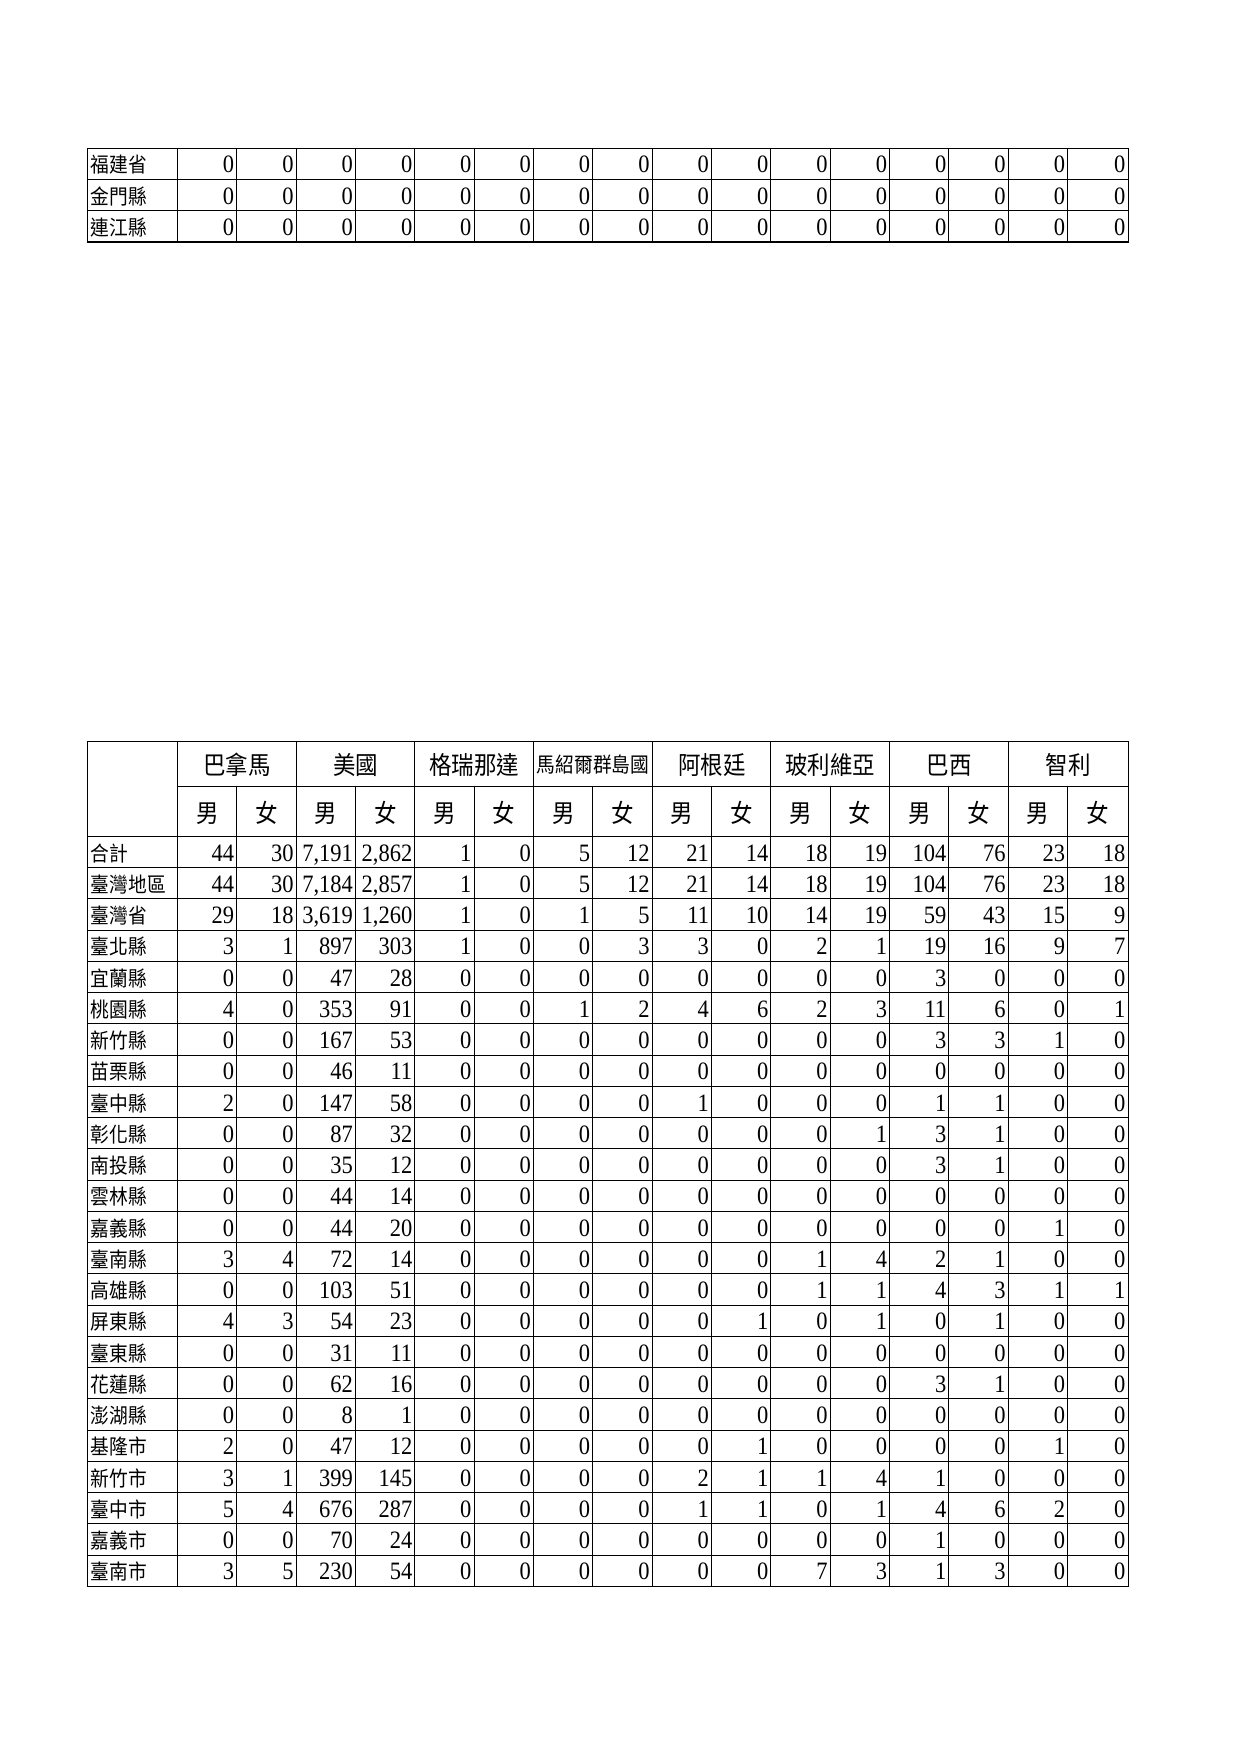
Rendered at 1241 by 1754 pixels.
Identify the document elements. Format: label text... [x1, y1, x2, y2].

table_cell 0 [653, 180, 711, 210]
table_cell 230 [297, 1556, 355, 1586]
table_cell 19 [831, 899, 889, 929]
table_cell 0 [890, 1337, 948, 1367]
table_cell 0 [593, 149, 652, 179]
table_cell 0 [653, 1368, 711, 1398]
table_cell 0 [475, 1212, 533, 1242]
table_cell 0 [712, 1024, 770, 1054]
table_cell 0 [178, 1337, 236, 1367]
table_cell 3 [890, 1149, 948, 1179]
table_cell 1 [712, 1462, 770, 1492]
table_cell 14 [356, 1243, 414, 1273]
table_cell 19 [831, 837, 889, 867]
table_cell 0 [475, 180, 533, 210]
table_cell 0 [237, 1024, 296, 1054]
table_cell 0 [653, 962, 711, 992]
table_cell 16 [356, 1368, 414, 1398]
table_cell 0 [475, 1399, 533, 1429]
table_cell 3 [237, 1306, 296, 1336]
table_cell 0 [415, 1368, 474, 1398]
table_cell 76 [949, 837, 1008, 867]
table_cell 0 [949, 962, 1008, 992]
table_cell 14 [356, 1181, 414, 1211]
table_cell 2 [771, 931, 830, 961]
table_cell 0 [178, 180, 236, 210]
table_cell 30 [237, 837, 296, 867]
table_cell 2 [653, 1462, 711, 1492]
table_cell 70 [297, 1524, 355, 1554]
table_cell 0 [593, 1212, 652, 1242]
table_cell 1 [831, 1274, 889, 1304]
table_cell 6 [712, 993, 770, 1023]
table_cell 1 [1009, 1431, 1067, 1461]
table_cell 53 [356, 1024, 414, 1054]
table_cell 1 [712, 1306, 770, 1336]
table_cell 0 [534, 1274, 592, 1304]
table_cell 0 [593, 1399, 652, 1429]
table_cell 0 [1009, 180, 1067, 210]
table_cell 145 [356, 1462, 414, 1492]
table_cell 3 [178, 931, 236, 961]
table_cell 0 [653, 1212, 711, 1242]
table_cell 0 [712, 1274, 770, 1304]
table_cell 14 [712, 868, 770, 898]
table_header 格瑞那達 [415, 742, 533, 786]
table_cell 0 [534, 1368, 592, 1398]
table_cell 0 [1009, 962, 1067, 992]
table_cell 0 [237, 1524, 296, 1554]
table_cell 0 [712, 180, 770, 210]
table_cell 1 [534, 899, 592, 929]
table_cell 0 [356, 149, 414, 179]
table_cell 0 [890, 180, 948, 210]
table_cell 1 [415, 837, 474, 867]
table_cell 0 [475, 1274, 533, 1304]
table_cell 0 [237, 962, 296, 992]
table_cell 0 [297, 149, 355, 179]
table_cell 0 [712, 1212, 770, 1242]
table_cell 0 [415, 1306, 474, 1336]
table_cell 1 [831, 1306, 889, 1336]
table_cell 0 [178, 1524, 236, 1554]
table_cell 男 [1009, 787, 1067, 836]
table_cell 16 [949, 931, 1008, 961]
table_cell 287 [356, 1493, 414, 1523]
table_cell 男 [415, 787, 474, 836]
table_cell 0 [1068, 1243, 1128, 1273]
table_cell 0 [1009, 1118, 1067, 1148]
table_cell 0 [949, 180, 1008, 210]
table_cell 0 [178, 1181, 236, 1211]
table_cell 0 [831, 1368, 889, 1398]
table_cell 18 [237, 899, 296, 929]
table_cell 0 [1068, 1368, 1128, 1398]
table_cell 0 [831, 1337, 889, 1367]
table_cell 0 [237, 1337, 296, 1367]
table_cell 0 [237, 1431, 296, 1461]
table_cell 5 [534, 837, 592, 867]
table_cell 0 [712, 1368, 770, 1398]
table_cell 353 [297, 993, 355, 1023]
table_cell 0 [1009, 1306, 1067, 1336]
table_cell 303 [356, 931, 414, 961]
table_cell 0 [415, 1556, 474, 1586]
table_cell 167 [297, 1024, 355, 1054]
table_cell 0 [593, 962, 652, 992]
table_cell 0 [831, 180, 889, 210]
table_cell 臺北縣 [88, 931, 177, 961]
table_cell 0 [237, 1149, 296, 1179]
table_cell 0 [1009, 1337, 1067, 1367]
table_cell 0 [415, 993, 474, 1023]
table_cell 12 [593, 868, 652, 898]
table_cell 0 [593, 180, 652, 210]
table_cell 5 [534, 868, 592, 898]
table_cell 0 [593, 1462, 652, 1492]
table_cell 0 [475, 837, 533, 867]
table_cell 0 [237, 1274, 296, 1304]
table_cell 30 [237, 868, 296, 898]
table_cell 0 [712, 1399, 770, 1429]
table_header 馬紹爾群島國 [534, 742, 652, 786]
table_cell 0 [237, 1118, 296, 1148]
table_cell 2 [178, 1431, 236, 1461]
table_cell 11 [356, 1056, 414, 1086]
table_cell 0 [1068, 1056, 1128, 1086]
table_cell 0 [771, 1493, 830, 1523]
table_cell 1 [415, 899, 474, 929]
table_cell 0 [475, 868, 533, 898]
table_cell 0 [831, 149, 889, 179]
table_cell 女 [1068, 787, 1128, 836]
table_cell 女 [356, 787, 414, 836]
table_cell 0 [712, 962, 770, 992]
table_cell 5 [237, 1556, 296, 1586]
table_cell 0 [831, 211, 889, 241]
table_cell 1 [356, 1399, 414, 1429]
table_cell 0 [237, 180, 296, 210]
table_cell 0 [178, 1212, 236, 1242]
table_cell 0 [356, 211, 414, 241]
table_cell 0 [475, 149, 533, 179]
table_cell 0 [653, 1524, 711, 1554]
table_cell 0 [475, 993, 533, 1023]
table_cell 連江縣 [88, 211, 177, 241]
table_cell 0 [593, 1243, 652, 1273]
table_cell 1 [949, 1087, 1008, 1117]
table_cell 0 [237, 1181, 296, 1211]
table_cell 0 [831, 1024, 889, 1054]
table_cell 1 [831, 1493, 889, 1523]
table_cell 0 [237, 1212, 296, 1242]
table_cell 0 [475, 899, 533, 929]
table_cell 4 [237, 1243, 296, 1273]
table_cell 桃園縣 [88, 993, 177, 1023]
table_cell 0 [890, 1306, 948, 1336]
table_cell 0 [890, 211, 948, 241]
table_cell 0 [534, 1524, 592, 1554]
table_cell 0 [653, 1024, 711, 1054]
table_cell 0 [1068, 1337, 1128, 1367]
table_cell 0 [771, 1306, 830, 1336]
table_cell 72 [297, 1243, 355, 1273]
table_cell 0 [415, 149, 474, 179]
table_cell 男 [534, 787, 592, 836]
table_cell 51 [356, 1274, 414, 1304]
table_cell 54 [356, 1556, 414, 1586]
table_cell 0 [297, 180, 355, 210]
table_cell 0 [949, 1056, 1008, 1086]
table_cell 0 [593, 1337, 652, 1367]
table_cell 3 [890, 1024, 948, 1054]
table_cell 0 [1068, 1149, 1128, 1179]
table_cell 0 [712, 1087, 770, 1117]
table_cell 18 [771, 868, 830, 898]
table_cell 臺東縣 [88, 1337, 177, 1367]
table_cell 0 [653, 149, 711, 179]
table_cell 0 [949, 1462, 1008, 1492]
table_cell 0 [890, 149, 948, 179]
table_cell 23 [1009, 868, 1067, 898]
table_cell 0 [415, 1399, 474, 1429]
table_cell 104 [890, 868, 948, 898]
table_cell 11 [653, 899, 711, 929]
table_cell 0 [949, 1337, 1008, 1367]
table_cell 1 [1068, 1274, 1128, 1304]
table_cell 1 [771, 1274, 830, 1304]
table_cell 0 [831, 1431, 889, 1461]
table_cell 0 [831, 1056, 889, 1086]
table_cell 0 [1068, 1524, 1128, 1554]
table_cell 0 [771, 1056, 830, 1086]
table_cell 0 [475, 1431, 533, 1461]
table_cell 0 [475, 1056, 533, 1086]
table_cell 女 [475, 787, 533, 836]
table_cell 彰化縣 [88, 1118, 177, 1148]
table_cell 0 [831, 1524, 889, 1554]
table_cell 5 [178, 1493, 236, 1523]
table_cell 0 [653, 1181, 711, 1211]
table_cell 1 [1009, 1212, 1067, 1242]
table_cell 0 [771, 1368, 830, 1398]
table_cell 0 [653, 1118, 711, 1148]
table_cell 0 [712, 1337, 770, 1367]
table_cell 0 [771, 1149, 830, 1179]
table_cell 0 [653, 1149, 711, 1179]
table_cell 0 [653, 1056, 711, 1086]
table_cell 0 [534, 1149, 592, 1179]
table_cell 0 [237, 149, 296, 179]
table_cell 0 [771, 1212, 830, 1242]
table_cell 399 [297, 1462, 355, 1492]
table_cell 0 [534, 1306, 592, 1336]
table_cell 0 [1009, 1056, 1067, 1086]
table_cell 0 [1068, 1118, 1128, 1148]
table_cell 0 [949, 1431, 1008, 1461]
table_cell 62 [297, 1368, 355, 1398]
table_cell 54 [297, 1306, 355, 1336]
table_cell 3 [831, 993, 889, 1023]
table_cell 0 [890, 1056, 948, 1086]
table_cell 0 [653, 1274, 711, 1304]
table_cell 1 [237, 931, 296, 961]
table_cell 0 [415, 1524, 474, 1554]
table_cell 12 [356, 1431, 414, 1461]
table_cell 0 [534, 149, 592, 179]
table_cell 0 [475, 211, 533, 241]
table_cell 1 [890, 1462, 948, 1492]
table_cell 0 [653, 1243, 711, 1273]
table_cell 1 [771, 1462, 830, 1492]
table_cell 0 [1068, 1399, 1128, 1429]
table_cell 0 [1009, 993, 1067, 1023]
table_cell 0 [475, 931, 533, 961]
table_cell 0 [1068, 962, 1128, 992]
table_cell 女 [831, 787, 889, 836]
table_cell 0 [178, 1024, 236, 1054]
table_cell 0 [475, 1149, 533, 1179]
table_cell 15 [1009, 899, 1067, 929]
table_cell 3 [178, 1556, 236, 1586]
table_cell 0 [1068, 211, 1128, 241]
table_cell 0 [475, 1337, 533, 1367]
table_cell 屏東縣 [88, 1306, 177, 1336]
table_cell 0 [831, 1399, 889, 1429]
table_cell 0 [771, 1181, 830, 1211]
table_header 智利 [1009, 742, 1128, 786]
table_cell 臺中市 [88, 1493, 177, 1523]
table_cell 47 [297, 962, 355, 992]
table_cell 23 [356, 1306, 414, 1336]
table_cell 1 [1009, 1274, 1067, 1304]
table_cell 0 [534, 1181, 592, 1211]
table_cell 2 [1009, 1493, 1067, 1523]
table_cell 0 [949, 149, 1008, 179]
table_cell 宜蘭縣 [88, 962, 177, 992]
table_cell 3 [890, 1118, 948, 1148]
table_cell 0 [534, 1493, 592, 1523]
table_cell 0 [415, 1493, 474, 1523]
table_cell 24 [356, 1524, 414, 1554]
table_cell 0 [771, 962, 830, 992]
table_cell 0 [1068, 1306, 1128, 1336]
table_cell 0 [831, 1087, 889, 1117]
table_cell 87 [297, 1118, 355, 1148]
table_cell 32 [356, 1118, 414, 1148]
table_cell 0 [712, 1181, 770, 1211]
table_cell 103 [297, 1274, 355, 1304]
table_cell 0 [237, 993, 296, 1023]
table_cell 合計 [88, 837, 177, 867]
table_cell 0 [415, 1118, 474, 1148]
table_cell 0 [1009, 1087, 1067, 1117]
table_cell 0 [475, 1243, 533, 1273]
table_cell 18 [1068, 837, 1128, 867]
table_cell 高雄縣 [88, 1274, 177, 1304]
table_cell 0 [415, 1243, 474, 1273]
table_cell 0 [593, 1306, 652, 1336]
table_cell 3 [178, 1243, 236, 1273]
table_header 阿根廷 [653, 742, 770, 786]
table_cell 1 [949, 1149, 1008, 1179]
table_cell 7 [771, 1556, 830, 1586]
table_cell 8 [297, 1399, 355, 1429]
table_cell 0 [1009, 1149, 1067, 1179]
table_cell 4 [890, 1493, 948, 1523]
table_cell 0 [415, 1149, 474, 1179]
table_cell 0 [1068, 1087, 1128, 1117]
table_cell 0 [593, 1556, 652, 1586]
table_cell 4 [831, 1243, 889, 1273]
table_cell 基隆市 [88, 1431, 177, 1461]
table_cell 0 [534, 1024, 592, 1054]
table_header [88, 742, 177, 836]
table_cell 0 [415, 1337, 474, 1367]
table_cell 0 [178, 1056, 236, 1086]
table_cell 3 [890, 1368, 948, 1398]
table_cell 0 [475, 1087, 533, 1117]
table_cell 4 [237, 1493, 296, 1523]
table_cell 0 [356, 180, 414, 210]
table_cell 0 [415, 1274, 474, 1304]
table_cell 0 [653, 1431, 711, 1461]
table_cell 2,857 [356, 868, 414, 898]
table_cell 19 [890, 931, 948, 961]
table_cell 5 [593, 899, 652, 929]
table_cell 1 [771, 1243, 830, 1273]
table_cell 0 [771, 1399, 830, 1429]
table_cell 0 [415, 211, 474, 241]
table_cell 嘉義縣 [88, 1212, 177, 1242]
table_cell 0 [1009, 1556, 1067, 1586]
table_cell 0 [1068, 180, 1128, 210]
table_cell 新竹市 [88, 1462, 177, 1492]
table_header 巴西 [890, 742, 1008, 786]
table_cell 0 [1009, 1243, 1067, 1273]
table_cell 20 [356, 1212, 414, 1242]
table_cell 0 [949, 1399, 1008, 1429]
table_cell 0 [178, 962, 236, 992]
table_cell 2 [593, 993, 652, 1023]
table_cell 0 [534, 1243, 592, 1273]
table_cell 0 [771, 1337, 830, 1367]
table_cell 3 [831, 1556, 889, 1586]
table_cell 0 [949, 1524, 1008, 1554]
table_cell 0 [593, 1524, 652, 1554]
table_cell 29 [178, 899, 236, 929]
table_cell 0 [534, 211, 592, 241]
table_cell 0 [712, 211, 770, 241]
table_cell 0 [1068, 1462, 1128, 1492]
table_cell 18 [771, 837, 830, 867]
table_cell 0 [890, 1399, 948, 1429]
table_cell 0 [1068, 1431, 1128, 1461]
table_cell 0 [593, 211, 652, 241]
table_cell 14 [771, 899, 830, 929]
table_cell 0 [593, 1149, 652, 1179]
table_cell 0 [949, 1181, 1008, 1211]
table_cell 0 [237, 1056, 296, 1086]
table_cell 1 [831, 931, 889, 961]
table_cell 0 [178, 149, 236, 179]
table_cell 0 [475, 1181, 533, 1211]
table_cell 0 [712, 931, 770, 961]
table_cell 0 [831, 1149, 889, 1179]
table_cell 0 [178, 1274, 236, 1304]
table_cell 0 [593, 1493, 652, 1523]
table_cell 南投縣 [88, 1149, 177, 1179]
table_cell 6 [949, 993, 1008, 1023]
table_cell 0 [712, 149, 770, 179]
table_cell 58 [356, 1087, 414, 1117]
table_cell 0 [712, 1056, 770, 1086]
table_cell 臺南市 [88, 1556, 177, 1586]
table_cell 0 [1068, 1556, 1128, 1586]
table_cell 0 [475, 962, 533, 992]
table_cell 1 [949, 1368, 1008, 1398]
table_cell 0 [1068, 1493, 1128, 1523]
table_cell 4 [890, 1274, 948, 1304]
table_cell 1 [949, 1306, 1008, 1336]
table_cell 0 [415, 1087, 474, 1117]
table_cell 2 [890, 1243, 948, 1273]
table_cell 0 [1009, 1368, 1067, 1398]
table_cell 0 [593, 1274, 652, 1304]
table_cell 897 [297, 931, 355, 961]
table_cell 女 [712, 787, 770, 836]
table_cell 0 [534, 180, 592, 210]
table_cell 0 [237, 1087, 296, 1117]
table_cell 12 [356, 1149, 414, 1179]
table_cell 0 [475, 1118, 533, 1148]
table_cell 女 [949, 787, 1008, 836]
table_cell 104 [890, 837, 948, 867]
table_header 巴拿馬 [178, 742, 296, 786]
table_cell 11 [356, 1337, 414, 1367]
table_cell 0 [415, 1462, 474, 1492]
table_cell 0 [831, 1181, 889, 1211]
table_cell 0 [771, 211, 830, 241]
table_cell 0 [712, 1243, 770, 1273]
table_cell 0 [1009, 1462, 1067, 1492]
table_cell 4 [178, 993, 236, 1023]
table_cell 91 [356, 993, 414, 1023]
table_cell 0 [712, 1149, 770, 1179]
table_cell 0 [771, 180, 830, 210]
table_cell 男 [653, 787, 711, 836]
table_cell 0 [297, 211, 355, 241]
table_cell 0 [534, 1431, 592, 1461]
table_cell 0 [653, 1337, 711, 1367]
table_cell 3 [178, 1462, 236, 1492]
table_cell 0 [534, 1056, 592, 1086]
table_cell 3 [949, 1556, 1008, 1586]
table_cell 4 [653, 993, 711, 1023]
table_cell 0 [415, 180, 474, 210]
table_cell 0 [534, 1399, 592, 1429]
table_cell 苗栗縣 [88, 1056, 177, 1086]
table_cell 2 [771, 993, 830, 1023]
table_cell 0 [712, 1118, 770, 1148]
table_cell 0 [771, 1431, 830, 1461]
table_cell 0 [949, 1212, 1008, 1242]
table_cell 0 [949, 211, 1008, 241]
table_cell 1 [653, 1087, 711, 1117]
table_cell 1 [831, 1118, 889, 1148]
table_cell 59 [890, 899, 948, 929]
table_cell 0 [1009, 1181, 1067, 1211]
table_cell 男 [771, 787, 830, 836]
table_cell 0 [415, 1024, 474, 1054]
table_cell 9 [1009, 931, 1067, 961]
table_cell 2,862 [356, 837, 414, 867]
table_cell 0 [653, 1399, 711, 1429]
table_cell 3,619 [297, 899, 355, 929]
table_cell 臺南縣 [88, 1243, 177, 1273]
table_cell 0 [475, 1524, 533, 1554]
table_cell 10 [712, 899, 770, 929]
table_cell 男 [297, 787, 355, 836]
table_cell 0 [475, 1462, 533, 1492]
table_cell 0 [534, 1556, 592, 1586]
table_cell 23 [1009, 837, 1067, 867]
table_cell 1 [712, 1431, 770, 1461]
table_cell 12 [593, 837, 652, 867]
table_cell 1 [949, 1118, 1008, 1148]
table_cell 1 [415, 868, 474, 898]
table_cell 1,260 [356, 899, 414, 929]
table_header 美國 [297, 742, 414, 786]
table_cell 0 [415, 1431, 474, 1461]
table_cell 0 [534, 1212, 592, 1242]
table_cell 女 [593, 787, 652, 836]
table_cell 0 [771, 1024, 830, 1054]
table_cell 7 [1068, 931, 1128, 961]
table_cell 3 [890, 962, 948, 992]
table_cell 47 [297, 1431, 355, 1461]
table_cell 0 [534, 1462, 592, 1492]
table_cell 0 [593, 1056, 652, 1086]
table_cell 3 [593, 931, 652, 961]
table_cell 44 [178, 837, 236, 867]
table_cell 3 [653, 931, 711, 961]
table_cell 0 [653, 1556, 711, 1586]
table_cell 1 [712, 1493, 770, 1523]
table_cell 1 [1068, 993, 1128, 1023]
table_cell 4 [178, 1306, 236, 1336]
table_cell 28 [356, 962, 414, 992]
table_cell 金門縣 [88, 180, 177, 210]
table_cell 0 [593, 1368, 652, 1398]
table_cell 0 [475, 1556, 533, 1586]
table_cell 男 [890, 787, 948, 836]
table_cell 0 [593, 1118, 652, 1148]
table_cell 嘉義市 [88, 1524, 177, 1554]
table_cell 44 [178, 868, 236, 898]
table_cell 0 [415, 1056, 474, 1086]
table_cell 臺灣省 [88, 899, 177, 929]
table_cell 43 [949, 899, 1008, 929]
table_cell 0 [534, 1337, 592, 1367]
table_cell 0 [475, 1493, 533, 1523]
table_cell 3 [949, 1274, 1008, 1304]
table_cell 35 [297, 1149, 355, 1179]
table_cell 0 [178, 1149, 236, 1179]
table_cell 0 [475, 1024, 533, 1054]
table_cell 1 [1009, 1024, 1067, 1054]
table_cell 31 [297, 1337, 355, 1367]
table_cell 1 [653, 1493, 711, 1523]
table_cell 0 [178, 211, 236, 241]
table_cell 0 [237, 1399, 296, 1429]
table_cell 11 [890, 993, 948, 1023]
table_cell 0 [1009, 1524, 1067, 1554]
table_cell 女 [237, 787, 296, 836]
table_cell 0 [1068, 1181, 1128, 1211]
table_cell 1 [415, 931, 474, 961]
table_cell 1 [890, 1087, 948, 1117]
table_cell 澎湖縣 [88, 1399, 177, 1429]
table_cell 7,191 [297, 837, 355, 867]
table_cell 3 [949, 1024, 1008, 1054]
table_cell 0 [831, 1212, 889, 1242]
table_cell 0 [415, 1181, 474, 1211]
table_cell 46 [297, 1056, 355, 1086]
table_cell 男 [178, 787, 236, 836]
table_cell 6 [949, 1493, 1008, 1523]
table_cell 0 [1009, 1399, 1067, 1429]
table_cell 0 [1068, 1024, 1128, 1054]
table_cell 0 [237, 211, 296, 241]
table_cell 21 [653, 837, 711, 867]
table_cell 0 [771, 1524, 830, 1554]
table_cell 0 [534, 1118, 592, 1148]
table_cell 1 [534, 993, 592, 1023]
table_cell 0 [237, 1368, 296, 1398]
table_cell 9 [1068, 899, 1128, 929]
table_cell 0 [593, 1431, 652, 1461]
table_cell 臺中縣 [88, 1087, 177, 1117]
table_cell 0 [771, 1118, 830, 1148]
table_cell 0 [771, 149, 830, 179]
table_cell 0 [534, 931, 592, 961]
table_cell 1 [237, 1462, 296, 1492]
table_cell 0 [1009, 149, 1067, 179]
table_cell 0 [475, 1368, 533, 1398]
table_cell 0 [475, 1306, 533, 1336]
table_cell 0 [831, 962, 889, 992]
table_cell 福建省 [88, 149, 177, 179]
table_cell 0 [415, 1212, 474, 1242]
table_cell 76 [949, 868, 1008, 898]
table_cell 0 [593, 1087, 652, 1117]
table_cell 1 [890, 1524, 948, 1554]
table_cell 4 [831, 1462, 889, 1492]
table_cell 臺灣地區 [88, 868, 177, 898]
table_cell 19 [831, 868, 889, 898]
table_cell 0 [534, 962, 592, 992]
table_cell 花蓮縣 [88, 1368, 177, 1398]
table_cell 0 [712, 1556, 770, 1586]
table_header 玻利維亞 [771, 742, 889, 786]
table_cell 0 [890, 1431, 948, 1461]
table_cell 44 [297, 1181, 355, 1211]
table_cell 新竹縣 [88, 1024, 177, 1054]
table_cell 0 [415, 962, 474, 992]
table_cell 0 [178, 1118, 236, 1148]
table_cell 雲林縣 [88, 1181, 177, 1211]
table_cell 0 [890, 1181, 948, 1211]
table_cell 0 [593, 1024, 652, 1054]
table_cell 0 [653, 211, 711, 241]
table_cell 0 [771, 1087, 830, 1117]
table_cell 0 [1009, 211, 1067, 241]
table_cell 0 [593, 1181, 652, 1211]
table_cell 0 [1068, 1212, 1128, 1242]
table_cell 0 [534, 1087, 592, 1117]
table_cell 14 [712, 837, 770, 867]
table_cell 1 [949, 1243, 1008, 1273]
table_cell 21 [653, 868, 711, 898]
table_cell 0 [178, 1399, 236, 1429]
table_cell 0 [1068, 149, 1128, 179]
table_cell 0 [653, 1306, 711, 1336]
table_cell 7,184 [297, 868, 355, 898]
table_cell 0 [178, 1368, 236, 1398]
table_cell 2 [178, 1087, 236, 1117]
table_cell 0 [712, 1524, 770, 1554]
table_cell 676 [297, 1493, 355, 1523]
table_cell 1 [890, 1556, 948, 1586]
table_cell 0 [890, 1212, 948, 1242]
table_cell 147 [297, 1087, 355, 1117]
table_cell 44 [297, 1212, 355, 1242]
table_cell 18 [1068, 868, 1128, 898]
